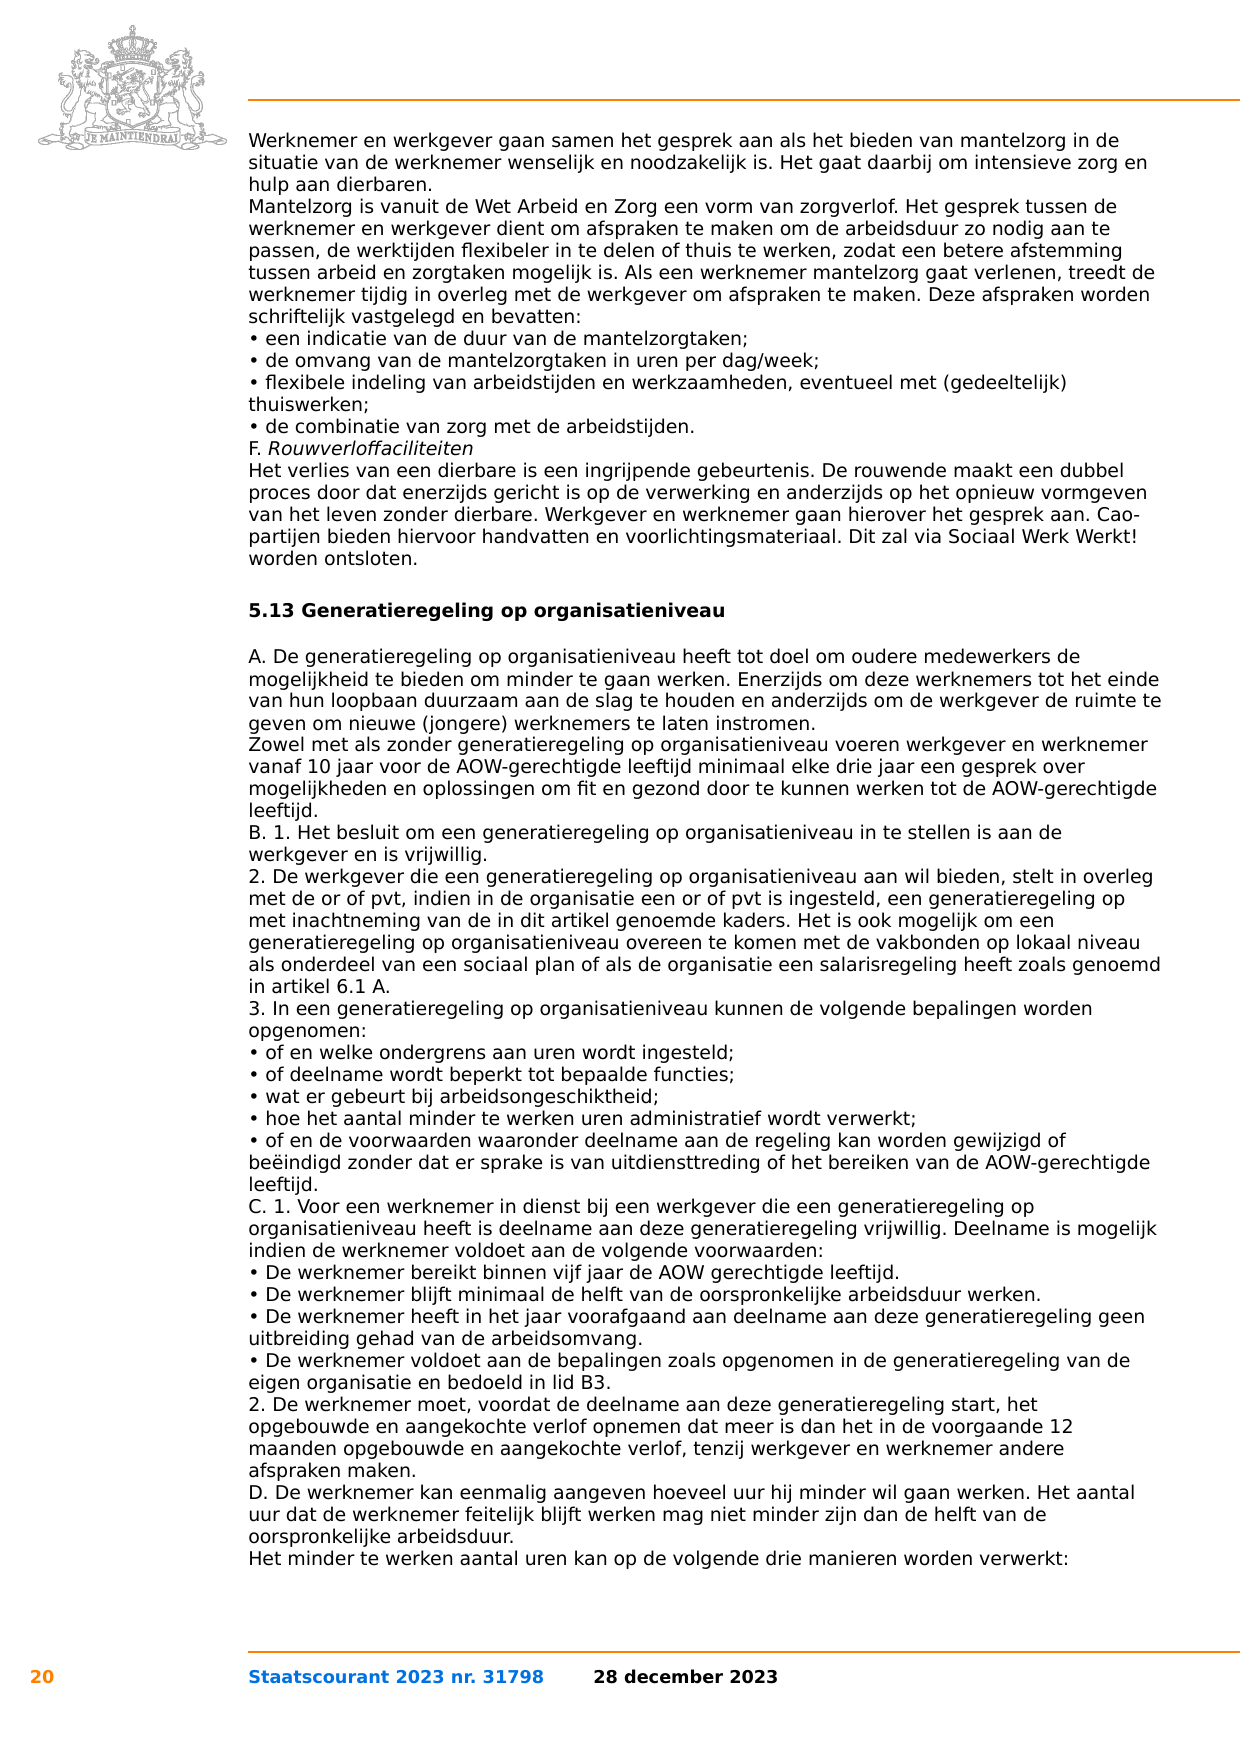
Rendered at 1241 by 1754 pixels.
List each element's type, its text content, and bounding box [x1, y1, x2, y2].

text 3. In een generatieregeling op organisatieniveau kunnen de volgende bepalingen worden opgenomen: [248, 998, 1163, 1042]
text Het verlies van een dierbare is een ingrijpende gebeurtenis. De rouwende maakt een dubbel proces door dat enerzijds gericht is op de verwerking en anderzijds op het opnieuw vormgeven van het leven zonder dierbare. Werkgever en werknemer gaan hierover het gesprek aan. Cao-partijen bieden hiervoor handvatten en voorlichtingsmateriaal. Dit zal via Sociaal Werk Werkt! worden ontsloten. [248, 459, 1163, 569]
text • De werknemer heeft in het jaar voorafgaand aan deelname aan deze generatieregeling geen uitbreiding gehad van de arbeidsomvang. [248, 1306, 1163, 1350]
text • De werknemer voldoet aan de bepalingen zoals opgenomen in de generatieregeling van de eigen organisatie en bedoeld in lid B3. [248, 1350, 1163, 1394]
text 2. De werknemer moet, voordat de deelname aan deze generatieregeling start, het opgebouwde en aangekochte verlof opnemen dat meer is dan het in de voorgaande 12 maanden opgebouwde en aangekochte verlof, tenzij werkgever en werknemer andere afspraken maken. [248, 1394, 1163, 1482]
text • flexibele indeling van arbeidstijden en werkzaamheden, eventueel met (gedeeltelijk) thuiswerken; [248, 372, 1163, 416]
text • De werknemer blijft minimaal de helft van de oorspronkelijke arbeidsduur werken. [248, 1284, 1163, 1306]
text Het minder te werken aantal uren kan op de volgende drie manieren worden verwerkt: [248, 1548, 1163, 1569]
text • wat er gebeurt bij arbeidsongeschiktheid; [248, 1086, 1163, 1108]
text • de omvang van de mantelzorgtaken in uren per dag/week; [248, 350, 1163, 372]
subtitle 5.13 Generatieregeling op organisatieniveau [248, 599, 1163, 621]
text • hoe het aantal minder te werken uren administratief wordt verwerkt; [248, 1108, 1163, 1130]
text A. De generatieregeling op organisatieniveau heeft tot doel om oudere medewerkers de mogelijkheid te bieden om minder te gaan werken. Enerzijds om deze werknemers tot het einde van hun loopbaan duurzaam aan de slag te houden en anderzijds om de werkgever de ruimte te geven om nieuwe (jongere) werknemers te laten instromen. [248, 646, 1163, 734]
picture [38, 25, 227, 150]
text C. 1. Voor een werknemer in dienst bij een werkgever die een generatieregeling op organisatieniveau heeft is deelname aan deze generatieregeling vrijwillig. Deelname is mogelijk indien de werknemer voldoet aan de volgende voorwaarden: [248, 1196, 1163, 1262]
text • of deelname wordt beperkt tot bepaalde functies; [248, 1064, 1163, 1086]
text F. Rouwverloffaciliteiten [248, 438, 1163, 459]
text • een indicatie van de duur van de mantelzorgtaken; [248, 328, 1163, 350]
text Mantelzorg is vanuit de Wet Arbeid en Zorg een vorm van zorgverlof. Het gesprek tussen de werknemer en werkgever dient om afspraken te maken om de arbeidsduur zo nodig aan te passen, de werktijden flexibeler in te delen of thuis te werken, zodat een betere afstemming tussen arbeid en zorgtaken mogelijk is. Als een werknemer mantelzorg gaat verlenen, treedt de werknemer tijdig in overleg met de werkgever om afspraken te maken. Deze afspraken worden schriftelijk vastgelegd en bevatten: [248, 196, 1163, 328]
text Zowel met als zonder generatieregeling op organisatieniveau voeren werkgever en werknemer vanaf 10 jaar voor de AOW-gerechtigde leeftijd minimaal elke drie jaar een gesprek over mogelijkheden en oplossingen om fit en gezond door te kunnen werken tot de AOW-gerechtigde leeftijd. [248, 734, 1163, 822]
text • de combinatie van zorg met de arbeidstijden. [248, 416, 1163, 438]
text Werknemer en werkgever gaan samen het gesprek aan als het bieden van mantelzorg in de situatie van de werknemer wenselijk en noodzakelijk is. Het gaat daarbij om intensieve zorg en hulp aan dierbaren. [248, 130, 1163, 196]
text • of en de voorwaarden waaronder deelname aan de regeling kan worden gewijzigd of beëindigd zonder dat er sprake is van uitdiensttreding of het bereiken van de AOW-gerechtigde leeftijd. [248, 1130, 1163, 1196]
text B. 1. Het besluit om een generatieregeling op organisatieniveau in te stellen is aan de werkgever en is vrijwillig. [248, 822, 1163, 866]
text D. De werknemer kan eenmalig aangeven hoeveel uur hij minder wil gaan werken. Het aantal uur dat de werknemer feitelijk blijft werken mag niet minder zijn dan de helft van de oorspronkelijke arbeidsduur. [248, 1482, 1163, 1548]
text 2. De werkgever die een generatieregeling op organisatieniveau aan wil bieden, stelt in overleg met de or of pvt, indien in de organisatie een or of pvt is ingesteld, een generatieregeling op met inachtneming van de in dit artikel genoemde kaders. Het is ook mogelijk om een generatieregeling op organisatieniveau overeen te komen met de vakbonden op lokaal niveau als onderdeel van een sociaal plan of als de organisatie een salarisregeling heeft zoals genoemd in artikel 6.1 A. [248, 866, 1163, 998]
text • De werknemer bereikt binnen vijf jaar de AOW gerechtigde leeftijd. [248, 1262, 1163, 1284]
text • of en welke ondergrens aan uren wordt ingesteld; [248, 1042, 1163, 1064]
